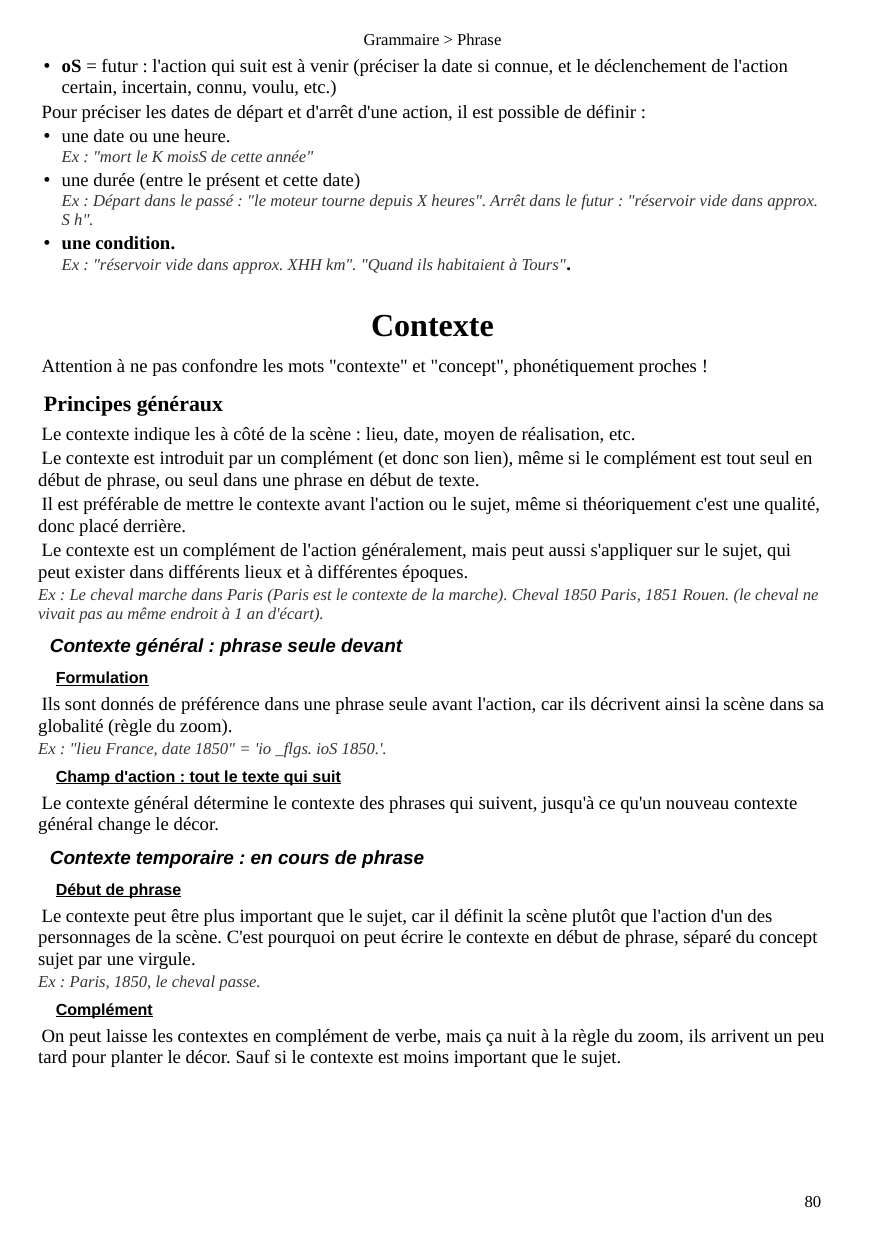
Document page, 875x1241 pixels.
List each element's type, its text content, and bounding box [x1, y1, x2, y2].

text On peut laisse les contextes en complément de verbe, mais ça nuit à la règle du zoom, ils arrivent un peu tard pour planter le décor. Sauf si le contexte est moins important que le sujet. [38, 1024, 827, 1068]
text Il est préférable de mettre le contexte avant l'action ou le sujet, même si théoriquement c'est une qualité, donc placé derrière. [38, 493, 827, 536]
text Ex : Paris, 1850, le cheval passe. [38, 972, 827, 991]
list une date ou une heure. Ex : "mort le K moisS de cette année" [44, 125, 827, 166]
subtitle Champ d'action : tout le texte qui suit [56, 767, 827, 786]
text Le contexte indique les à côté de la scène : lieu, date, moyen de réalisation, etc. [38, 422, 827, 444]
text Ex : Le cheval marche dans Paris (Paris est le contexte de la marche). Cheval 1850 Paris, 1851 Rouen. (le cheval ne vivait pas au même endroit à 1 an d'écart). [38, 585, 827, 623]
subtitle Formulation [56, 669, 827, 687]
subtitle Début de phrase [56, 880, 827, 898]
text Le contexte général détermine le contexte des phrases qui suivent, jusqu'à ce qu'un nouveau contexte général change le décor. [38, 792, 827, 835]
subtitle Principes généraux [44, 391, 827, 416]
subtitle Contexte temporaire : en cours de phrase [49, 846, 827, 868]
list une durée (entre le présent et cette date) Ex : Départ dans le passé : "le moteur tourne depuis X heures". Arrêt dans le futur : "réservoir vide dans approx. S h". [44, 169, 827, 229]
list une condition. Ex : "réservoir vide dans approx. XHH km". "Quand ils habitaient à Tours". [44, 232, 827, 275]
list oS = futur : l'action qui suit est à venir (préciser la date si connue, et le déclenchement de l'action certain, incertain, connu, voulu, etc.) [44, 54, 827, 98]
text Ils sont donnés de préférence dans une phrase seule avant l'action, car ils décrivent ainsi la scène dans sa globalité (règle du zoom). [38, 693, 827, 736]
subtitle Contexte général : phrase seule devant [49, 635, 827, 657]
text Attention à ne pas confondre les mots "contexte" et "concept", phonétiquement proches ! [38, 355, 827, 377]
text Le contexte peut être plus important que le sujet, car il définit la scène plutôt que l'action d'un des personnages de la scène. C'est pourquoi on peut écrire le contexte en début de phrase, séparé du concept sujet par une virgule. [38, 904, 827, 969]
subtitle Complément [56, 1000, 827, 1018]
text Le contexte est introduit par un complément (et donc son lien), même si le complément est tout seul en début de phrase, ou seul dans une phrase en début de texte. [38, 447, 827, 490]
text Le contexte est un complément de l'action généralement, mais peut aussi s'appliquer sur le sujet, qui peut exister dans différents lieux et à différentes époques. [38, 539, 827, 582]
text Pour préciser les dates de départ et d'arrêt d'une action, il est possible de définir : [38, 101, 827, 122]
subtitle Contexte [38, 306, 827, 343]
text Ex : "lieu France, date 1850" = 'io _flgs. ioS 1850.'. [38, 739, 827, 758]
